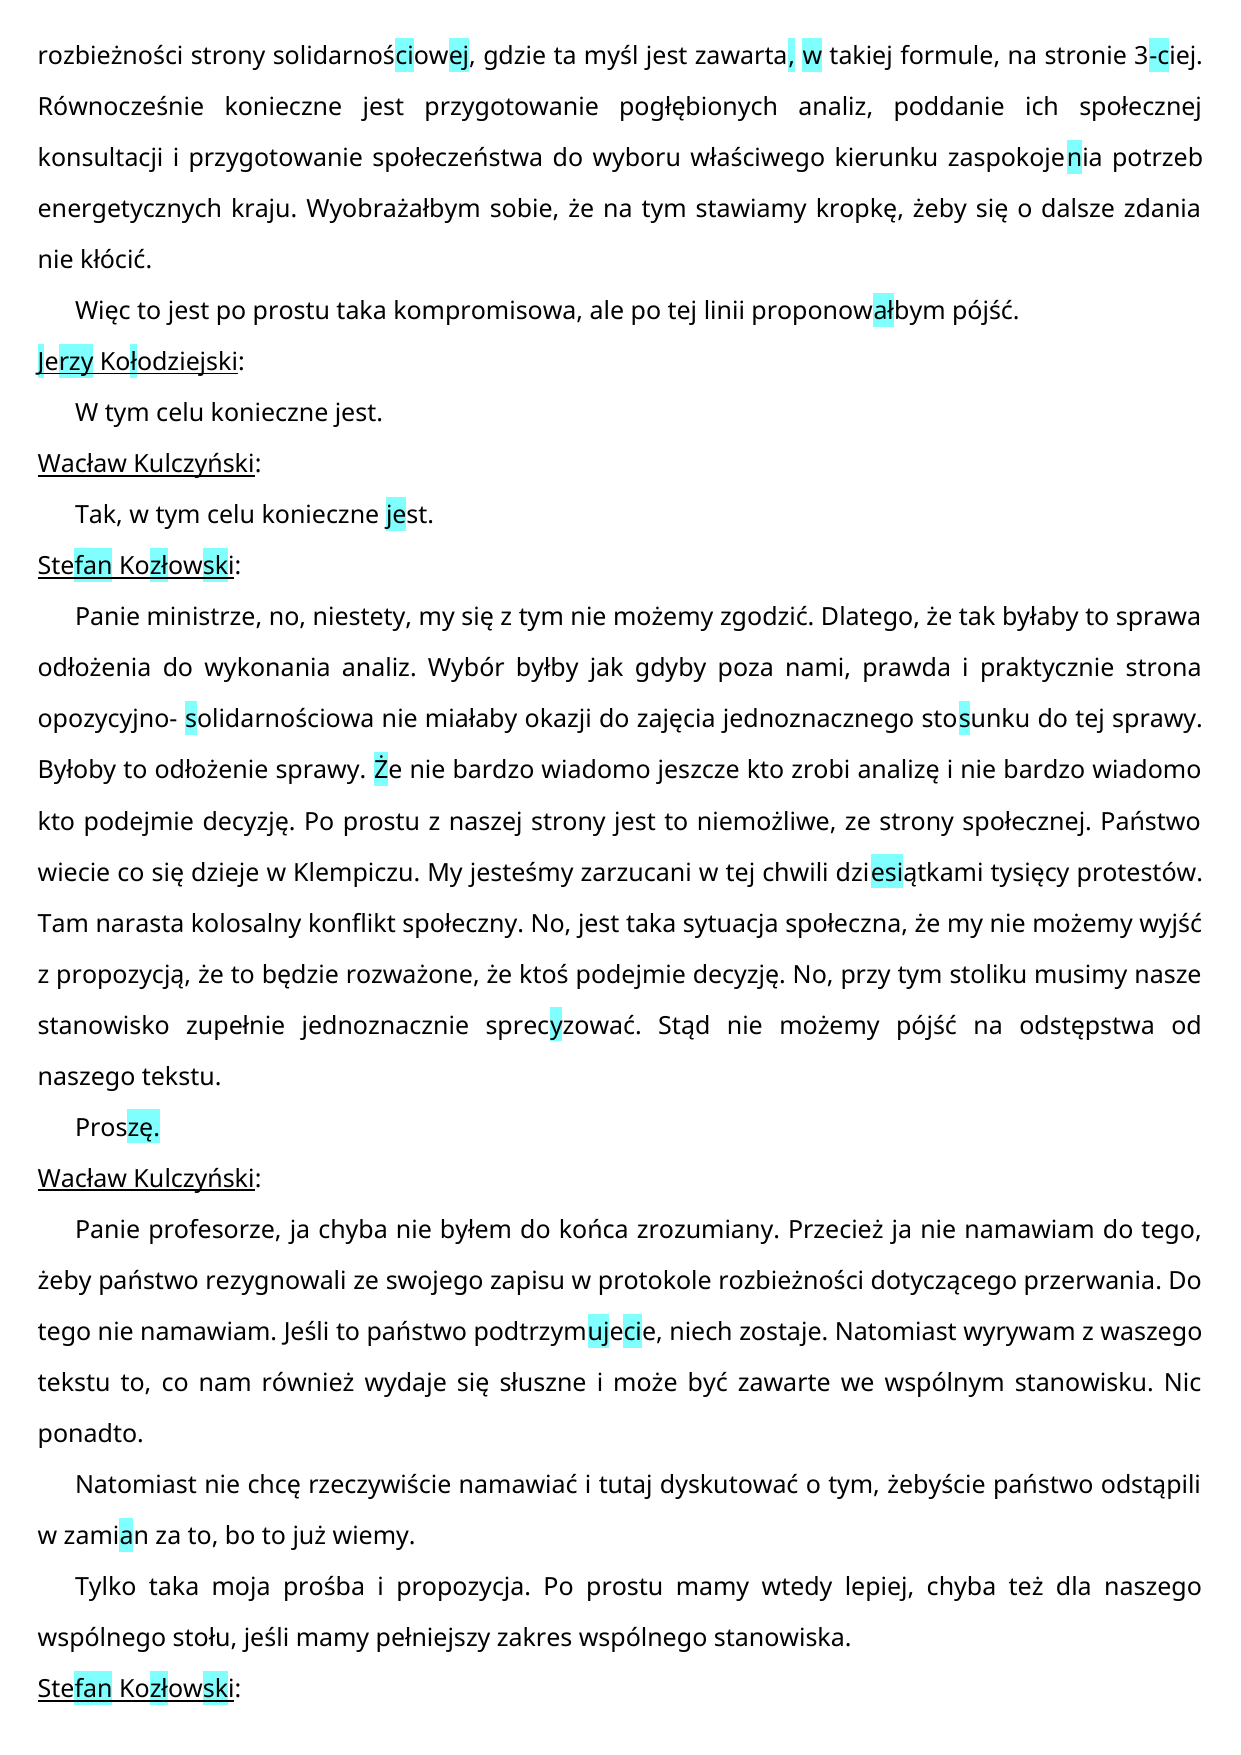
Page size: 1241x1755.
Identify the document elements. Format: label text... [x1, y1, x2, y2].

text W tym celu konieczne jest. [37, 395, 1203, 429]
text Tylko taka moja prośba i propozycja. Po prostu mamy wtedy lepiej, chyba też dla naszego wspólnego stołu, jeśli mamy pełniejszy zakres wspólnego stanowiska. [37, 1569, 1203, 1654]
text Tak, w tym celu konieczne jest. [37, 497, 1203, 531]
text Panie profesorze, ja chyba nie byłem do końca zrozumiany. Przecież ja nie namawiam do tego, żeby państwo rezygnowali ze swojego zapisu w protokole rozbieżności dotyczącego przerwania. Do tego nie namawiam. Jeśli to państwo podtrzymujecie, niech zostaje. Natomiast wyrywam z waszego tekstu to, co nam również wydaje się słuszne i może być zawarte we wspólnym stanowisku. Nic ponadto. [37, 1211, 1203, 1450]
text Panie ministrze, no, niestety, my się z tym nie możemy zgodzić. Dlatego, że tak byłaby to sprawa odłożenia do wykonania analiz. Wybór byłby jak gdyby poza nami, prawda i praktycznie strona opozycyjno- solidarnościowa nie miałaby okazji do zajęcia jednoznacznego stosunku do tej sprawy. Byłoby to odłożenie sprawy. Że nie bardzo wiadomo jeszcze kto zrobi analizę i nie bardzo wiadomo kto podejmie decyzję. Po prostu z naszej strony jest to niemożliwe, ze strony społecznej. Państwo wiecie co się dzieje w Klempiczu. My jesteśmy zarzucani w tej chwili dziesiątkami tysięcy protestów. Tam narasta kolosalny konflikt społeczny. No, jest taka sytuacja społeczna, że my nie możemy wyjść z propozycją, że to będzie rozważone, że ktoś podejmie decyzję. No, przy tym stoliku musimy nasze stanowisko zupełnie jednoznacznie sprecyzować. Stąd nie możemy pójść na odstępstwa od naszego tekstu. [37, 599, 1203, 1092]
text Wacław Kulczyński: [37, 1160, 1203, 1194]
text Natomiast nie chcę rzeczywiście namawiać i tutaj dyskutować o tym, żebyście państwo odstąpili w zamian za to, bo to już wiemy. [37, 1467, 1203, 1552]
text Stefan Kozłowski: [37, 1671, 1203, 1705]
text Więc to jest po prostu taka kompromisowa, ale po tej linii proponowałbym pójść. [37, 293, 1203, 327]
text rozbieżności strony solidarnościowej, gdzie ta myśl jest zawarta, w takiej formule, na stronie 3-ciej. Równocześnie konieczne jest przygotowanie pogłębionych analiz, poddanie ich społecznej konsultacji i przygotowanie społeczeństwa do wyboru właściwego kierunku zaspokojenia potrzeb energetycznych kraju. Wyobrażałbym sobie, że na tym stawiamy kropkę, żeby się o dalsze zdania nie kłócić. [37, 37, 1203, 276]
text Stefan Kozłowski: [37, 548, 1203, 582]
text Jerzy Kołodziejski: [37, 344, 1203, 378]
text Proszę. [37, 1109, 1203, 1143]
text Wacław Kulczyński: [37, 446, 1203, 480]
